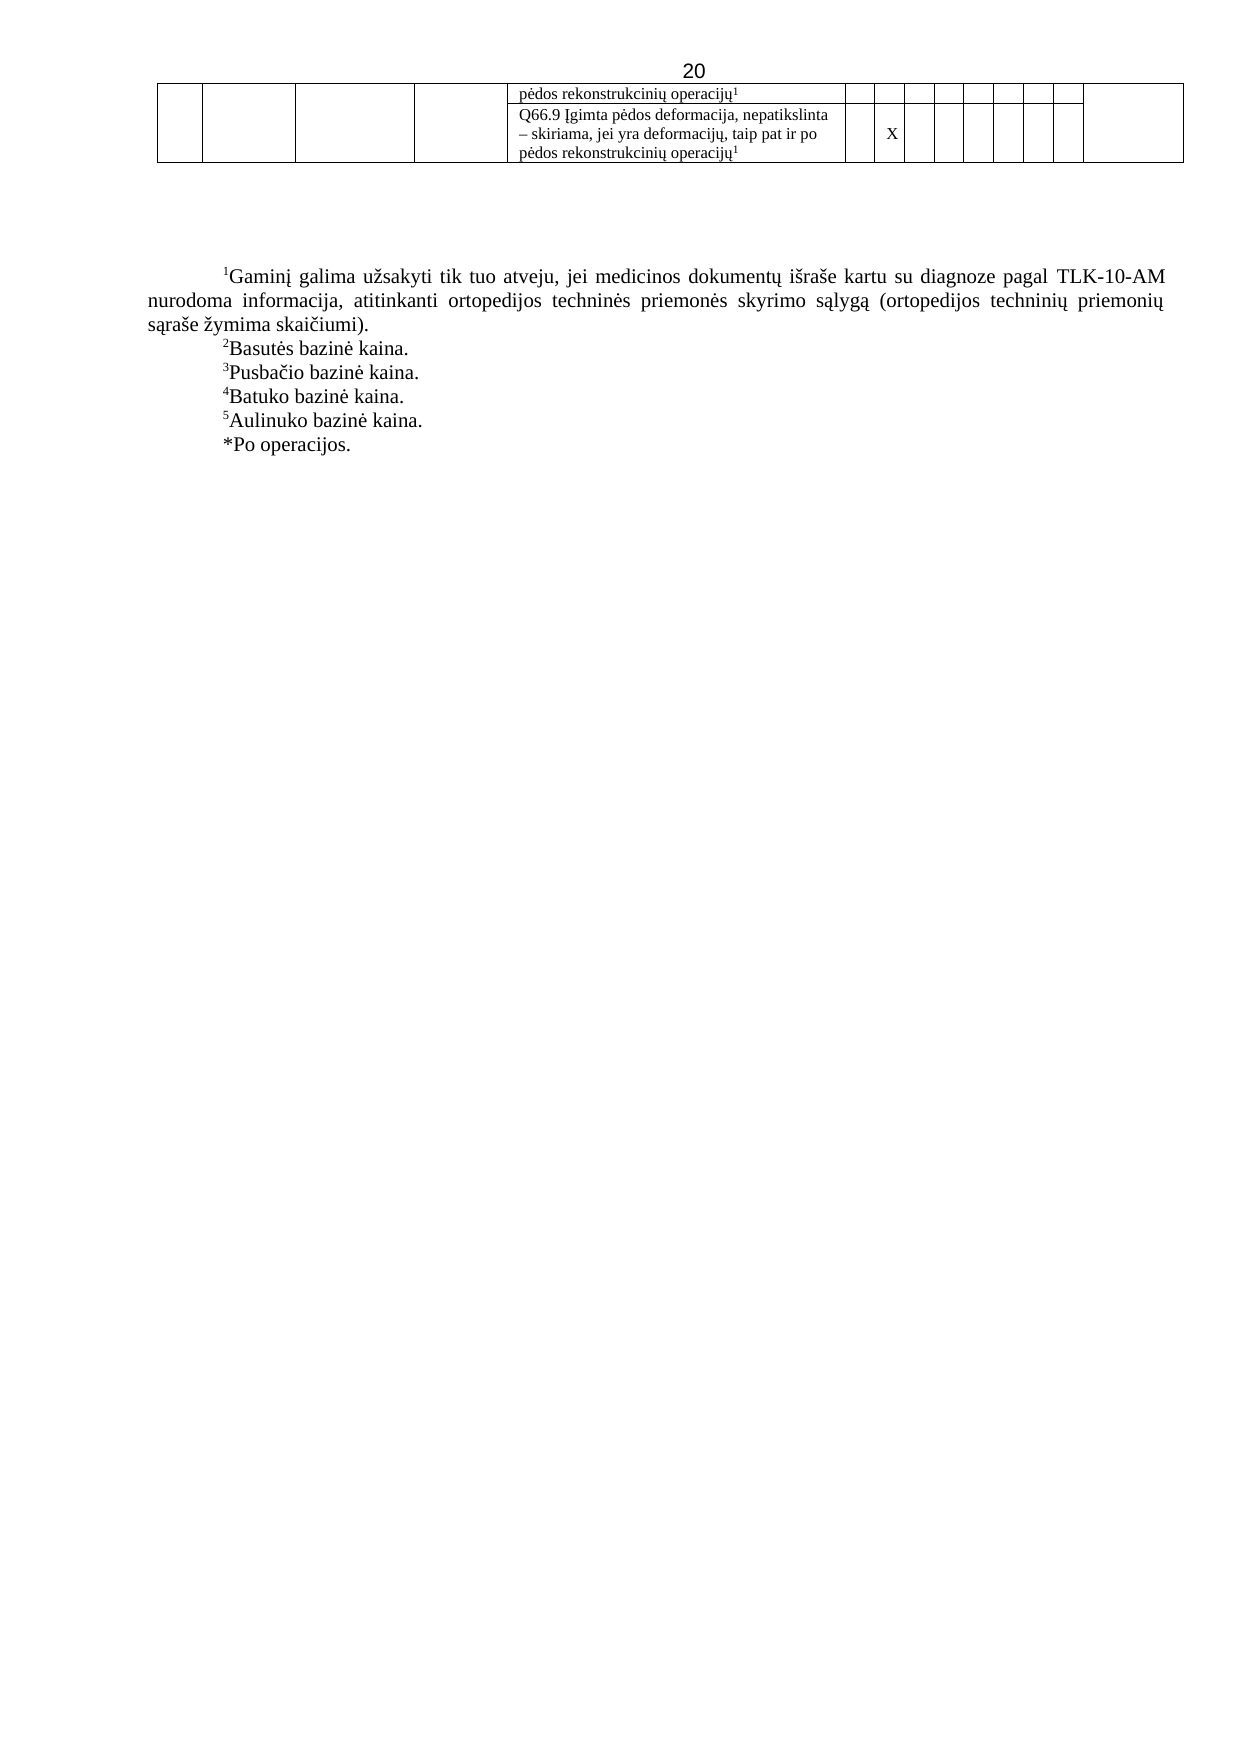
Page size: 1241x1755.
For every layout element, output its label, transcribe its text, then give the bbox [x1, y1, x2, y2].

table_cell [158, 84, 202, 162]
table_cell [935, 104, 963, 162]
text 3Pusbačio bazinė kaina. [148, 360, 1165, 384]
table_cell [1084, 84, 1183, 162]
table_cell [994, 84, 1023, 103]
table_cell [1024, 84, 1053, 103]
table_cell [1054, 104, 1083, 162]
table_cell [905, 84, 934, 103]
table_cell [203, 84, 295, 162]
text 4Batuko bazinė kaina. [148, 384, 1165, 408]
table_cell [296, 84, 414, 162]
text 5Aulinuko bazinė kaina. [148, 408, 1165, 432]
table_cell [415, 84, 507, 162]
table_cell [935, 84, 963, 103]
table_cell pėdos rekonstrukcinių operacijų1 [508, 84, 845, 103]
table_cell X [875, 104, 904, 162]
table_cell Q66.9 Įgimta pėdos deformacija, nepatikslinta – skiriama, jei yra deformacijų, taip pat ir po pėdos rekonstrukcinių operacijų1 [508, 104, 845, 162]
table_cell [905, 104, 934, 162]
table_cell [1024, 104, 1053, 162]
text 2Basutės bazinė kaina. [148, 336, 1165, 360]
table_cell [875, 84, 904, 103]
table_cell [994, 104, 1023, 162]
text *Po operacijos. [148, 432, 1165, 456]
table_cell [1054, 84, 1083, 103]
table_cell [964, 84, 993, 103]
table_cell [846, 84, 874, 103]
table_cell [964, 104, 993, 162]
table_cell [846, 104, 874, 162]
text 1Gaminį galima užsakyti tik tuo atveju, jei medicinos dokumentų išraše kartu su diagnoze pagal TLK-10-AM nurodoma informacija, atitinkanti ortopedijos techninės priemonės skyrimo sąlygą (ortopedijos techninių priemonių sąraše žymima skaičiumi). [148, 264, 1165, 336]
